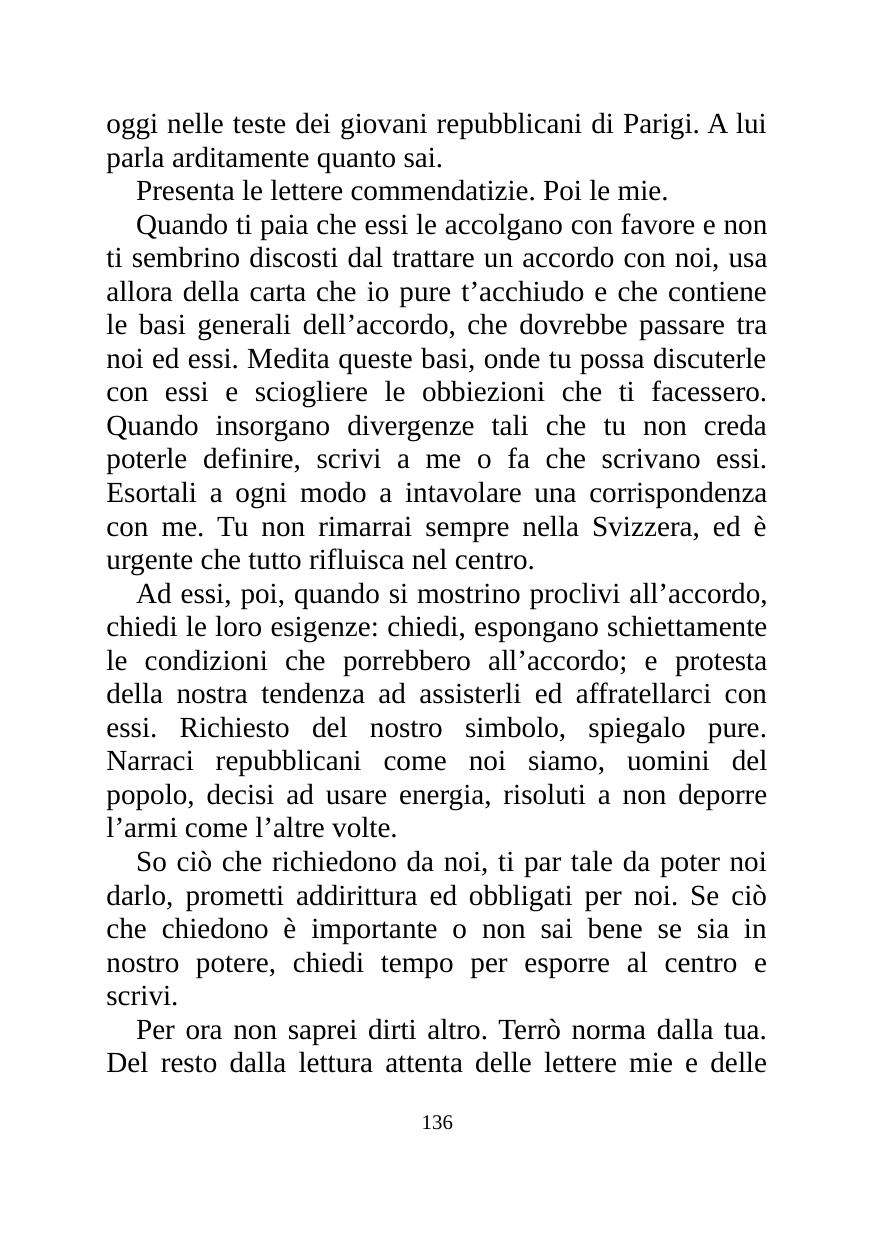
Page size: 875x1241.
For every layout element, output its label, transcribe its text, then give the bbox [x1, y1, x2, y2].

text Ad essi, poi, quando si mostrino proclivi all’accordo, chiedi le loro esigenze: chiedi, espongano schiettamente le condizioni che porrebbero all’accordo; e protesta della nostra tendenza ad assisterli ed affratellarci con essi. Richiesto del nostro simbolo, spiegalo pure. Narraci repubblicani come noi siamo, uomini del popolo, decisi ad usare energia, risoluti a non deporre l’armi come l’altre volte. [106, 576, 768, 844]
text Presenta le lettere commendatizie. Poi le mie. [106, 173, 768, 207]
text Per ora non saprei dirti altro. Terrò norma dalla tua. Del resto dalla lettura attenta delle lettere mie e delle [106, 1012, 768, 1079]
text Quando ti paia che essi le accolgano con favore e non ti sembrino discosti dal trattare un accordo con noi, usa allora della carta che io pure t’acchiudo e che contiene le basi generali dell’accordo, che dovrebbe passare tra noi ed essi. Medita queste basi, onde tu possa discuterle con essi e sciogliere le obbiezioni che ti facessero. Quando insorgano divergenze tali che tu non creda poterle definire, scrivi a me o fa che scrivano essi. Esortali a ogni modo a intavolare una corrispondenza con me. Tu non rimarrai sempre nella Svizzera, ed è urgente che tutto rifluisca nel centro. [106, 207, 768, 576]
text So ciò che richiedono da noi, ti par tale da poter noi darlo, prometti addirittura ed obbligati per noi. Se ciò che chiedono è importante o non sai bene se sia in nostro potere, chiedi tempo per esporre al centro e scrivi. [106, 844, 768, 1012]
text oggi nelle teste dei giovani repubblicani di Parigi. A lui parla arditamente quanto sai. [106, 106, 768, 173]
